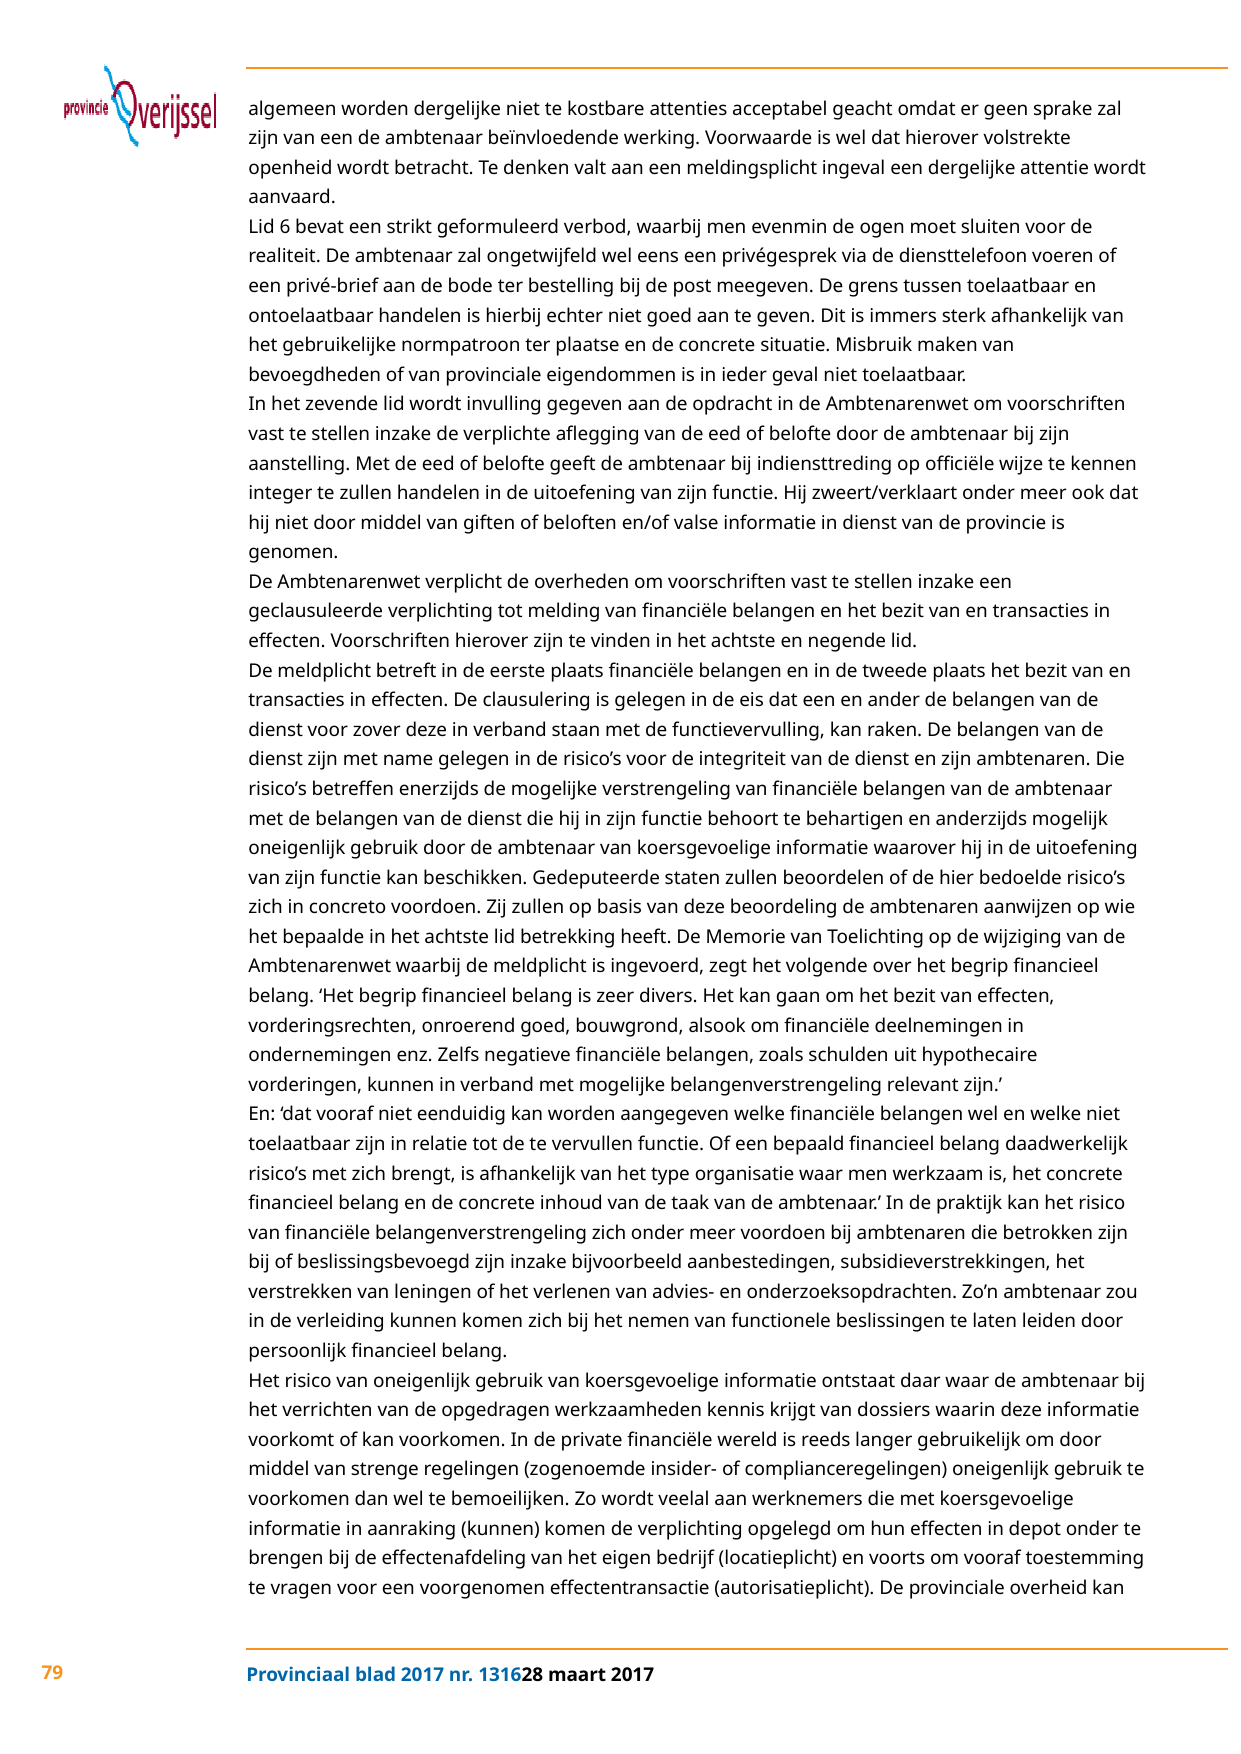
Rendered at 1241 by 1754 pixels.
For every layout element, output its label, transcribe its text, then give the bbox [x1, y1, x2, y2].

text En: ‘dat vooraf niet eenduidig kan worden aangegeven welke financiële belangen wel en welke niet toelaatbaar zijn in relatie tot de te vervullen functie. Of een bepaald financieel belang daadwerkelijk risico’s met zich brengt, is afhankelijk van het type organisatie waar men werkzaam is, het concrete financieel belang en de concrete inhoud van de taak van de ambtenaar.’ In de praktijk kan het risico van financiële belangenverstrengeling zich onder meer voordoen bij ambtenaren die betrokken zijn bij of beslissingsbevoegd zijn inzake bijvoorbeeld aanbestedingen, subsidieverstrekkingen, het verstrekken van leningen of het verlenen van advies- en onderzoeksopdrachten. Zo’n ambtenaar zou in de verleiding kunnen komen zich bij het nemen van functionele beslissingen te laten leiden door persoonlijk financieel belang. [248, 1101, 1152, 1363]
picture [41, 47, 231, 172]
text algemeen worden dergelijke niet te kostbare attenties acceptabel geacht omdat er geen sprake zal zijn van een de ambtenaar beïnvloedende werking. Voorwaarde is wel dat hierover volstrekte openheid wordt betracht. Te denken valt aan een meldingsplicht ingeval een dergelijke attentie wordt aanvaard. [248, 95, 1152, 209]
text In het zevende lid wordt invulling gegeven aan de opdracht in de Ambtenarenwet om voorschriften vast te stellen inzake de verplichte aflegging van de eed of belofte door de ambtenaar bij zijn aanstelling. Met de eed of belofte geeft de ambtenaar bij indiensttreding op officiële wijze te kennen integer te zullen handelen in de uitoefening van zijn functie. Hij zweert/verklaart onder meer ook dat hij niet door middel van giften of beloften en/of valse informatie in dienst van de provincie is genomen. [248, 391, 1152, 564]
text Lid 6 bevat een strikt geformuleerd verbod, waarbij men evenmin de ogen moet sluiten voor de realiteit. De ambtenaar zal ongetwijfeld wel eens een privégesprek via de diensttelefoon voeren of een privé-brief aan de bode ter bestelling bij de post meegeven. De grens tussen toelaatbaar en ontoelaatbaar handelen is hierbij echter niet goed aan te geven. Dit is immers sterk afhankelijk van het gebruikelijke normpatroon ter plaatse en de concrete situatie. Misbruik maken van bevoegdheden of van provinciale eigendommen is in ieder geval niet toelaatbaar. [248, 213, 1152, 387]
text De meldplicht betreft in de eerste plaats financiële belangen en in de tweede plaats het bezit van en transacties in effecten. De clausulering is gelegen in de eis dat een en ander de belangen van de dienst voor zover deze in verband staan met de functievervulling, kan raken. De belangen van de dienst zijn met name gelegen in de risico’s voor de integriteit van de dienst en zijn ambtenaren. Die risico’s betreffen enerzijds de mogelijke verstrengeling van financiële belangen van de ambtenaar met de belangen van de dienst die hij in zijn functie behoort te behartigen en anderzijds mogelijk oneigenlijk gebruik door de ambtenaar van koersgevoelige informatie waarover hij in de uitoefening van zijn functie kan beschikken. Gedeputeerde staten zullen beoordelen of de hier bedoelde risico’s zich in concreto voordoen. Zij zullen op basis van deze beoordeling de ambtenaren aanwijzen op wie het bepaalde in het achtste lid betrekking heeft. De Memorie van Toelichting op de wijziging van de Ambtenarenwet waarbij de meldplicht is ingevoerd, zegt het volgende over het begrip financieel belang. ‘Het begrip financieel belang is zeer divers. Het kan gaan om het bezit van effecten, vorderingsrechten, onroerend goed, bouwgrond, alsook om financiële deelnemingen in ondernemingen enz. Zelfs negatieve financiële belangen, zoals schulden uit hypothecaire vorderingen, kunnen in verband met mogelijke belangenverstrengeling relevant zijn.’ [248, 657, 1152, 1097]
text Het risico van oneigenlijk gebruik van koersgevoelige informatie ontstaat daar waar de ambtenaar bij het verrichten van de opgedragen werkzaamheden kennis krijgt van dossiers waarin deze informatie voorkomt of kan voorkomen. In de private financiële wereld is reeds langer gebruikelijk om door middel van strenge regelingen (zogenoemde insider- of complianceregelingen) oneigenlijk gebruik te voorkomen dan wel te bemoeilijken. Zo wordt veelal aan werknemers die met koersgevoelige informatie in aanraking (kunnen) komen de verplichting opgelegd om hun effecten in depot onder te brengen bij de effectenafdeling van het eigen bedrijf (locatieplicht) en voorts om vooraf toestemming te vragen voor een voorgenomen effectentransactie (autorisatieplicht). De provinciale overheid kan [248, 1367, 1152, 1600]
text De Ambtenarenwet verplicht de overheden om voorschriften vast te stellen inzake een geclausuleerde verplichting tot melding van financiële belangen en het bezit van en transacties in effecten. Voorschriften hierover zijn te vinden in het achtste en negende lid. [248, 568, 1152, 653]
